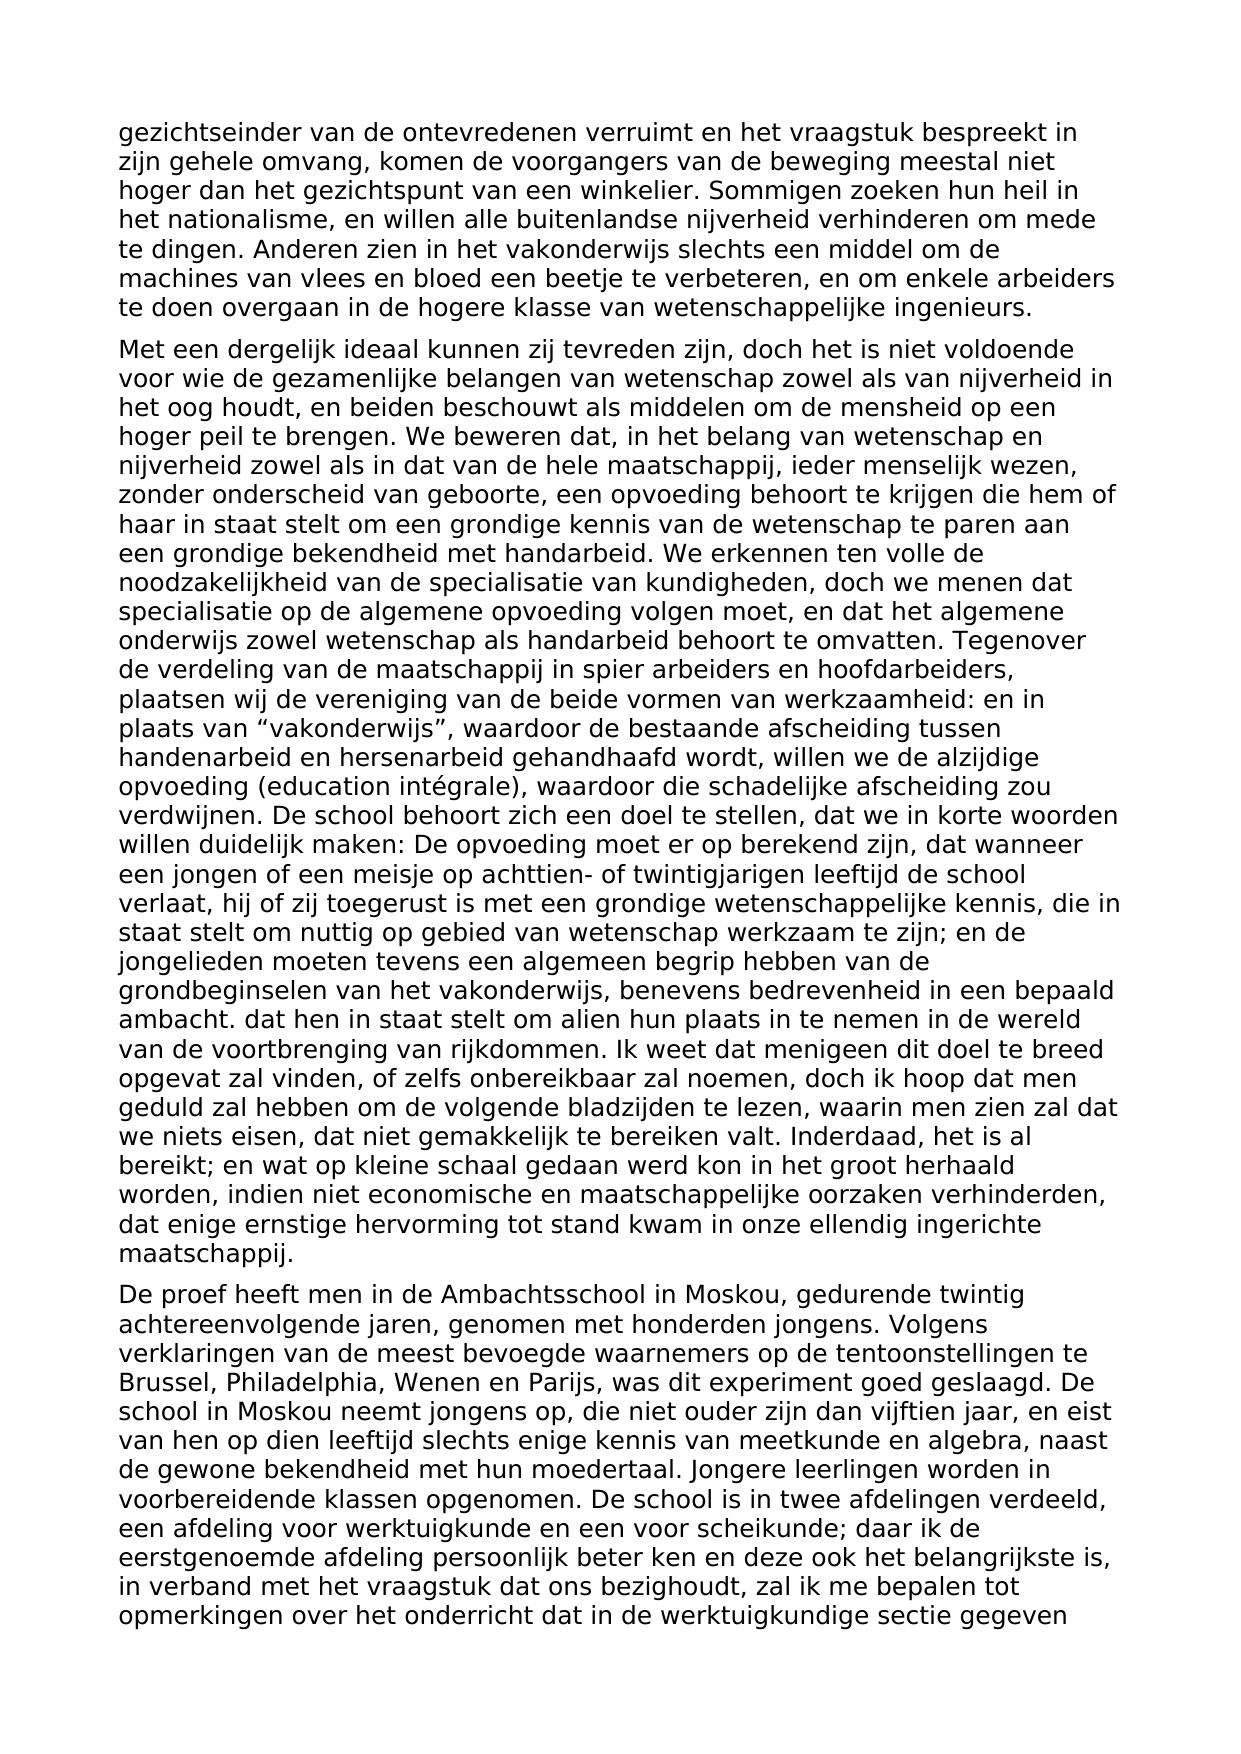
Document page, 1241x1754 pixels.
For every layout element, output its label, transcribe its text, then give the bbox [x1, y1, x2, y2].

text gezichtseinder van de ontevredenen verruimt en het vraagstuk bespreekt in zijn gehele omvang, komen de voorgangers van de beweging meestal niet hoger dan het gezichtspunt van een winkelier. Sommigen zoeken hun heil in het nationalisme, en willen alle buitenlandse nijverheid verhinderen om mede te dingen. Anderen zien in het vakonderwijs slechts een middel om de machines van vlees en bloed een beetje te verbeteren, en om enkele arbeiders te doen overgaan in de hogere klasse van wetenschappelijke ingenieurs. [118, 118, 1122, 322]
text Met een dergelijk ideaal kunnen zij tevreden zijn, doch het is niet voldoende voor wie de gezamenlijke belangen van wetenschap zowel als van nijverheid in het oog houdt, en beiden beschouwt als middelen om de mensheid op een hoger peil te brengen. We beweren dat, in het belang van wetenschap en nijverheid zowel als in dat van de hele maatschappij, ieder menselijk wezen, zonder onderscheid van geboorte, een opvoeding behoort te krijgen die hem of haar in staat stelt om een grondige kennis van de wetenschap te paren aan een grondige bekendheid met handarbeid. We erkennen ten volle de noodzakelijkheid van de specialisatie van kundigheden, doch we menen dat specialisatie op de algemene opvoeding volgen moet, en dat het algemene onderwijs zowel wetenschap als handarbeid behoort te omvatten. Tegenover de verdeling van de maatschappij in spier arbeiders en hoofdarbeiders, plaatsen wij de vereniging van de beide vormen van werkzaamheid: en in plaats van “vakonderwijs”, waardoor de bestaande afscheiding tussen handenarbeid en hersenarbeid gehandhaafd wordt, willen we de alzijdige opvoeding (education intégrale), waardoor die schadelijke afscheiding zou verdwijnen. De school behoort zich een doel te stellen, dat we in korte woorden willen duidelijk maken: De opvoeding moet er op berekend zijn, dat wanneer een jongen of een meisje op achttien- of twintigjarigen leeftijd de school verlaat, hij of zij toegerust is met een grondige wetenschappelijke kennis, die in staat stelt om nuttig op gebied van wetenschap werkzaam te zijn; en de jongelieden moeten tevens een algemeen begrip hebben van de grondbeginselen van het vakonderwijs, benevens bedrevenheid in een bepaald ambacht. dat hen in staat stelt om alien hun plaats in te nemen in de wereld van de voortbrenging van rijkdommen. Ik weet dat menigeen dit doel te breed opgevat zal vinden, of zelfs onbereikbaar zal noemen, doch ik hoop dat men geduld zal hebben om de volgende bladzijden te lezen, waarin men zien zal dat we niets eisen, dat niet gemakkelijk te bereiken valt. Inderdaad, het is al bereikt; en wat op kleine schaal gedaan werd kon in het groot herhaald worden, indien niet economische en maatschappelijke oorzaken verhinderden, dat enige ernstige hervorming tot stand kwam in onze ellendig ingerichte maatschappij. [118, 335, 1122, 1268]
text De proef heeft men in de Ambachtsschool in Moskou, gedurende twintig achtereenvolgende jaren, genomen met honderden jongens. Volgens verklaringen van de meest bevoegde waarnemers op de tentoonstellingen te Brussel, Philadelphia, Wenen en Parijs, was dit experiment goed geslaagd. De school in Moskou neemt jongens op, die niet ouder zijn dan vijftien jaar, en eist van hen op dien leeftijd slechts enige kennis van meetkunde en algebra, naast de gewone bekendheid met hun moedertaal. Jongere leerlingen worden in voorbereidende klassen opgenomen. De school is in twee afdelingen verdeeld, een afdeling voor werktuigkunde en een voor scheikunde; daar ik de eerstgenoemde afdeling persoonlijk beter ken en deze ook het belangrijkste is, in verband met het vraagstuk dat ons bezighoudt, zal ik me bepalen tot opmerkingen over het onderricht dat in de werktuigkundige sectie gegeven [118, 1281, 1122, 1631]
